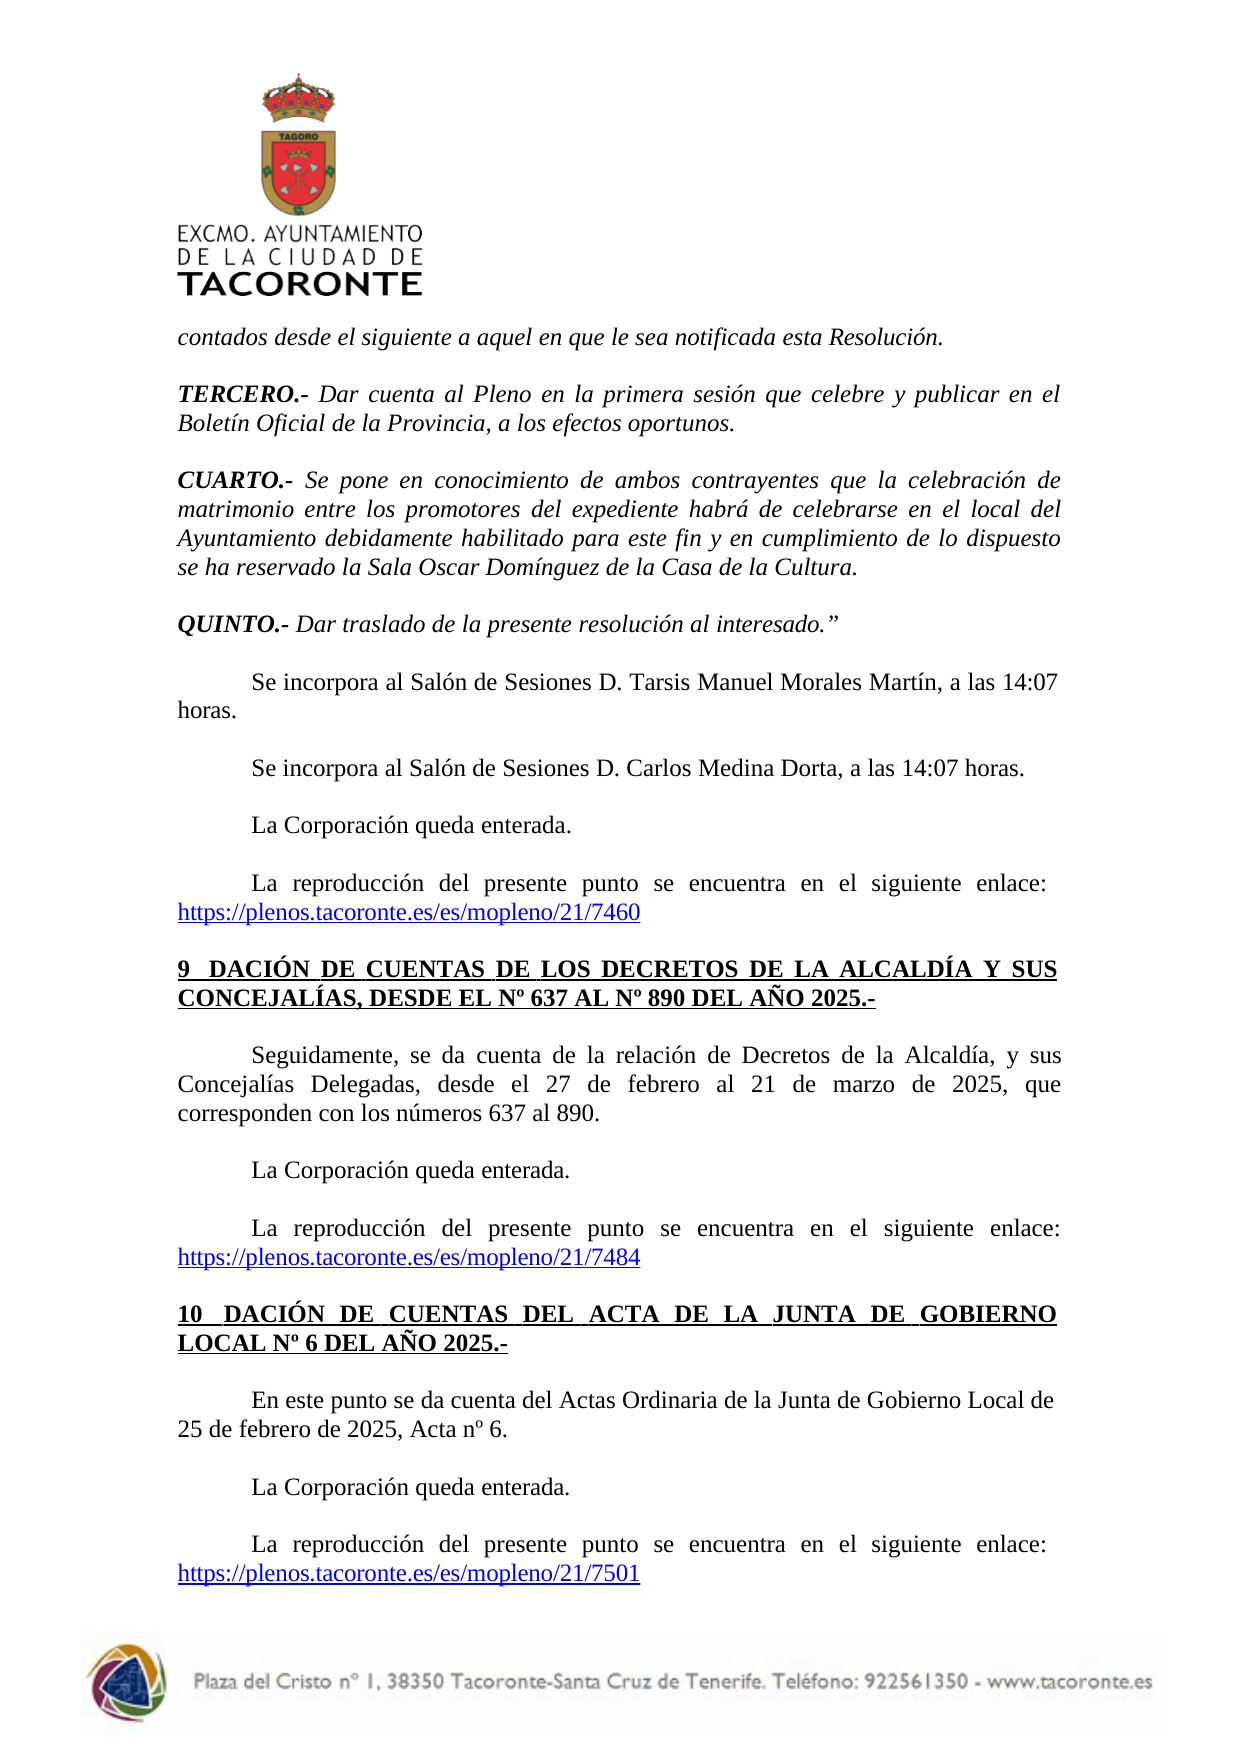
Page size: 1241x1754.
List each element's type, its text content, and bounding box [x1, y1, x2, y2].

text En este punto se da cuenta del Actas Ordinaria de la Junta de Gobierno Local de 25 de febrero de 2025, Acta nº 6. [177, 1386, 1063, 1443]
picture [80, 1631, 1163, 1737]
text TERCERO.- Dar cuenta al Pleno en la primera sesión que celebre y publicar en el Boletín Oficial de la Provincia, a los efectos oportunos. [177, 379, 1062, 437]
text Se incorpora al Salón de Sesiones D. Tarsis Manuel Morales Martín, a las 14:07 [251, 667, 1093, 696]
picture [177, 73, 422, 296]
subtitle ​ DACIÓN DE CUENTAS DEL ACTA DE LA JUNTA DE GOBIERNO LOCAL Nº 6 DEL AÑO 2025.- [177, 1299, 1062, 1357]
text contados desde el siguiente a aquel en que le sea notificada esta Resolución. [177, 322, 1093, 351]
text Se incorpora al Salón de Sesiones D. Carlos Medina Dorta, a las 14:07 horas. La Corporación queda enterada. [251, 753, 1035, 839]
text La Corporación queda enterada. [251, 1156, 1093, 1184]
text La reproducción del presente punto se encuentra en el siguiente enlace: https://plenos.tacoronte.es/es/mopleno/21/7484 [177, 1213, 1062, 1271]
text horas. [177, 696, 1093, 724]
text Seguidamente, se da cuenta de la relación de Decretos de la Alcaldía, y sus Concejalías Delegadas, desde el 27 de febrero al 21 de marzo de 2025, que corresponden con los números 637 al 890. [177, 1041, 1062, 1127]
text CUARTO.- Se pone en conocimiento de ambos contrayentes que la celebración de matrimonio entre los promotores del expediente habrá de celebrarse en el local del Ayuntamiento debidamente habilitado para este fin y en cumplimiento de lo dispuesto se ha reservado la Sala Oscar Domínguez de la Casa de la Cultura. [177, 466, 1062, 581]
text QUINTO.- Dar traslado de la presente resolución al interesado.” [177, 609, 1093, 638]
text La reproducción del presente punto se encuentra en el siguiente enlace: https://plenos.tacoronte.es/es/mopleno/21/7460 [177, 868, 1093, 926]
text La Corporación queda enterada. [251, 1472, 1093, 1501]
text La reproducción del presente punto se encuentra en el siguiente enlace: https://plenos.tacoronte.es/es/mopleno/21/7501 [177, 1529, 1093, 1587]
subtitle ​ DACIÓN DE CUENTAS DE LOS DECRETOS DE LA ALCALDÍA Y SUS CONCEJALÍAS, DESDE EL Nº 637 AL Nº 890 DEL AÑO 2025.- [177, 954, 1063, 1012]
